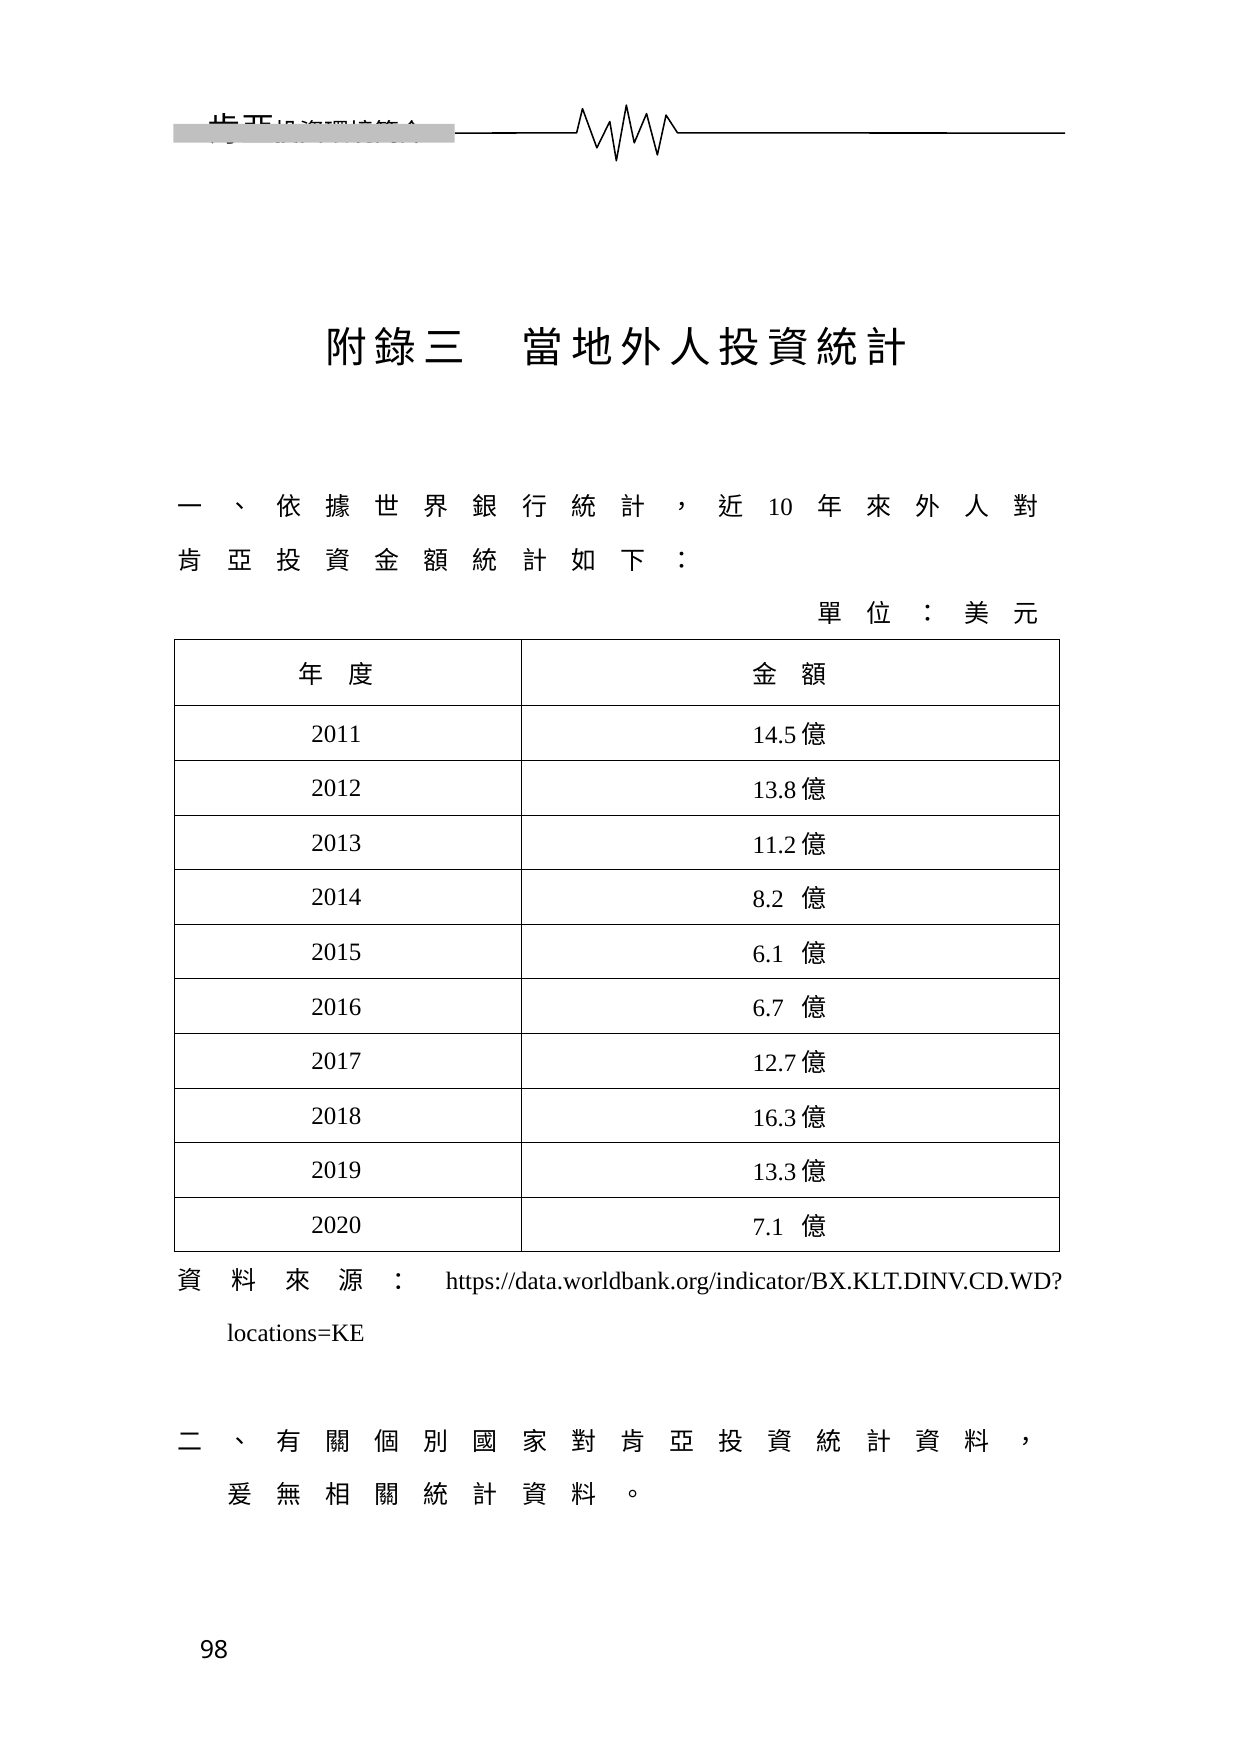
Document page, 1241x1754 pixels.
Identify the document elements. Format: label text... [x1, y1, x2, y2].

text 單位：美元 [178, 585, 1063, 639]
table_cell 8.2億 [522, 870, 1059, 924]
table_cell 6.1億 [522, 925, 1059, 978]
table_cell 2015 [175, 925, 521, 978]
table_cell 7.1億 [522, 1198, 1059, 1251]
text 附錄三 當地外人投資統計 [178, 291, 1063, 398]
table_cell 11.2億 [522, 816, 1059, 869]
table_cell 2011 [175, 706, 521, 760]
table_header 金額 [522, 640, 1059, 705]
table_cell 2020 [175, 1198, 521, 1251]
table_cell 2018 [175, 1089, 521, 1142]
table_cell 6.7億 [522, 979, 1059, 1033]
text 二、有關個別國家對肯亞投資統計資料，爰無相關統計資料。 [178, 1413, 1063, 1520]
table_cell 2012 [175, 761, 521, 814]
table_header 年度 [175, 640, 521, 705]
table_cell 2014 [175, 870, 521, 924]
table_cell 2017 [175, 1034, 521, 1087]
table_cell 2016 [175, 979, 521, 1033]
table_cell 13.3億 [522, 1143, 1059, 1197]
table_cell 13.8億 [522, 761, 1059, 814]
table_cell 16.3億 [522, 1089, 1059, 1142]
table_cell 14.5億 [522, 706, 1059, 760]
table_cell 2013 [175, 816, 521, 869]
text 資料來源：https://data.worldbank.org/indicator/BX.KLT.DINV.CD.WD?locations=KE [178, 1252, 1063, 1359]
table_cell 2019 [175, 1143, 521, 1197]
text 一、依據世界銀行統計，近10年來外人對肯亞投資金額統計如下： [178, 478, 1063, 585]
table_cell 12.7億 [522, 1034, 1059, 1087]
